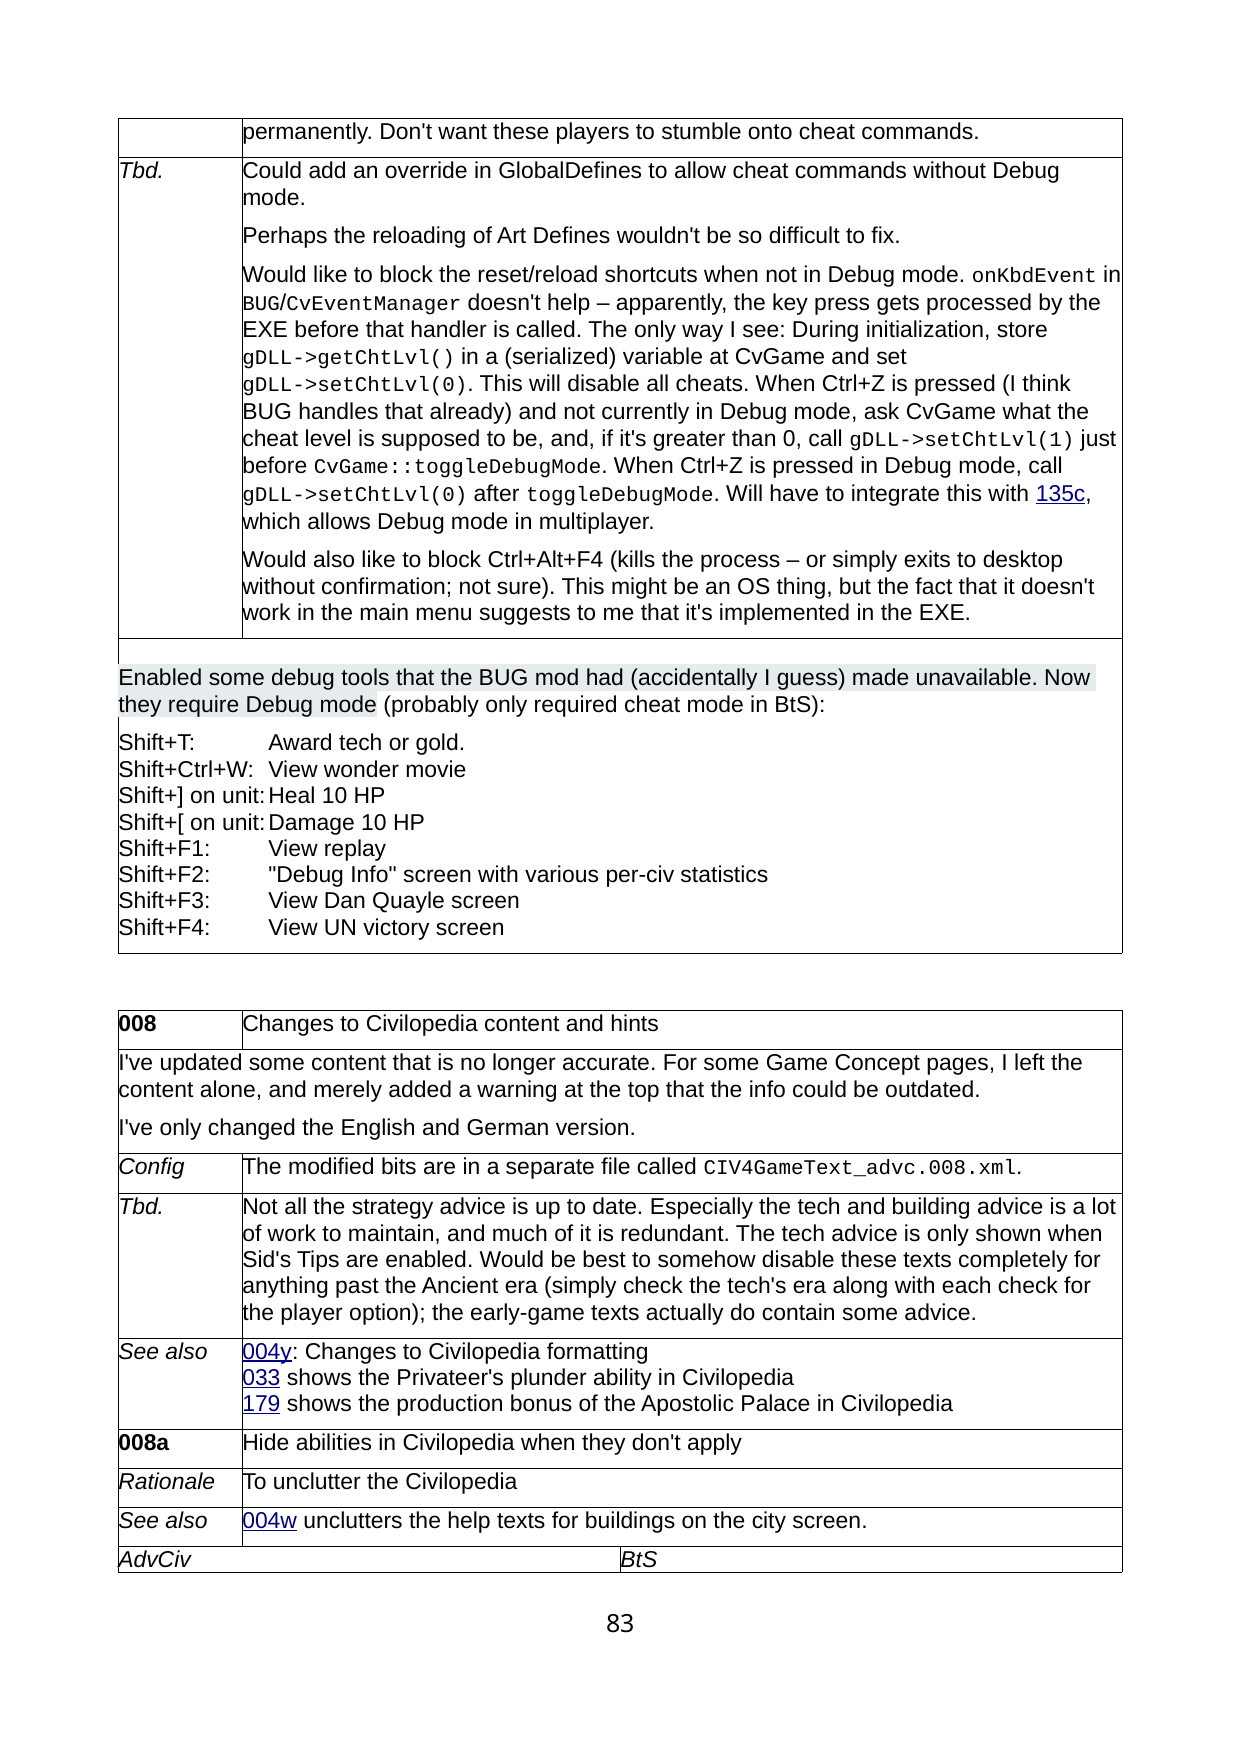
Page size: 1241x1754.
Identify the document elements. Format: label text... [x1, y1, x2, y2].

table_cell [119, 119, 242, 157]
table_header Changes to Civilopedia content and hints [243, 1011, 1122, 1049]
table_cell 004y: Changes to Civilopedia formatting 033 shows the Privateer's plunder ability in Civilopedia 179 shows the production bonus of the Apostolic Palace in Civilopedia [243, 1339, 1122, 1429]
table_cell Could add an override in GlobalDefines to allow cheat commands without Debug mode. Perhaps the reloading of Art Defines wouldn't be so difficult to fix. Would like to block the reset/reload shortcuts when not in Debug mode. onKbdEvent in BUG/CvEventManager doesn't help – apparently, the key press gets processed by the EXE before that handler is called. The only way I see: During initialization, store gDLL->getChtLvl() in a (serialized) variable at CvGame and set gDLL->setChtLvl(0). This will disable all cheats. When Ctrl+Z is pressed (I think BUG handles that already) and not currently in Debug mode, ask CvGame what the cheat level is supposed to be, and, if it's greater than 0, call gDLL->setChtLvl(1) just before CvGame::toggleDebugMode. When Ctrl+Z is pressed in Debug mode, call gDLL->setChtLvl(0) after toggleDebugMode. Will have to integrate this with 135c, which allows Debug mode in multiplayer. Would also like to block Ctrl+Alt+F4 (kills the process – or simply exits to desktop without confirmation; not sure). This might be an OS thing, but the fact that it doesn't work in the main menu suggests to me that it's implemented in the EXE. [243, 158, 1122, 638]
table_cell To unclutter the Civilopedia [243, 1469, 1122, 1507]
table_cell See also [119, 1508, 242, 1546]
table_cell See also [119, 1339, 242, 1429]
table_cell Config [119, 1154, 242, 1193]
table_cell BtS [621, 1547, 1122, 1572]
table_cell The modified bits are in a separate file called CIV4GameText_advc.008.xml. [243, 1154, 1122, 1193]
table_cell Rationale [119, 1469, 242, 1507]
table_cell Hide abilities in Civilopedia when they don't apply [243, 1430, 1122, 1468]
table_cell I've updated some content that is no longer accurate. For some Game Concept pages, I left the content alone, and merely added a warning at the top that the info could be outdated. I've only changed the English and German version. [119, 1050, 1122, 1153]
table_cell Tbd. [119, 158, 242, 638]
table_cell Enabled some debug tools that the BUG mod had (accidentally I guess) made unavailable. Now they require Debug mode (probably only required cheat mode in BtS): Shift+T: Award tech or gold. Shift+Ctrl+W: View wonder movie Shift+] on unit: Heal 10 HP Shift+[ on unit: Damage 10 HP Shift+F1: View replay Shift+F2: "Debug Info" screen with various per-civ statistics Shift+F3: View Dan Quayle screen Shift+F4: View UN victory screen [119, 639, 1122, 953]
table_cell 008a [119, 1430, 242, 1468]
table_cell Tbd. [119, 1194, 242, 1337]
table_cell permanently. Don't want these players to stumble onto cheat commands. [243, 119, 1122, 157]
table_header 008 [119, 1011, 242, 1049]
table_cell AdvCiv [119, 1547, 620, 1572]
table_cell 004w unclutters the help texts for buildings on the city screen. [243, 1508, 1122, 1546]
table_cell Not all the strategy advice is up to date. Especially the tech and building advice is a lot of work to maintain, and much of it is redundant. The tech advice is only shown when Sid's Tips are enabled. Would be best to somehow disable these texts completely for anything past the Ancient era (simply check the tech's era along with each check for the player option); the early-game texts actually do contain some advice. [243, 1194, 1122, 1337]
